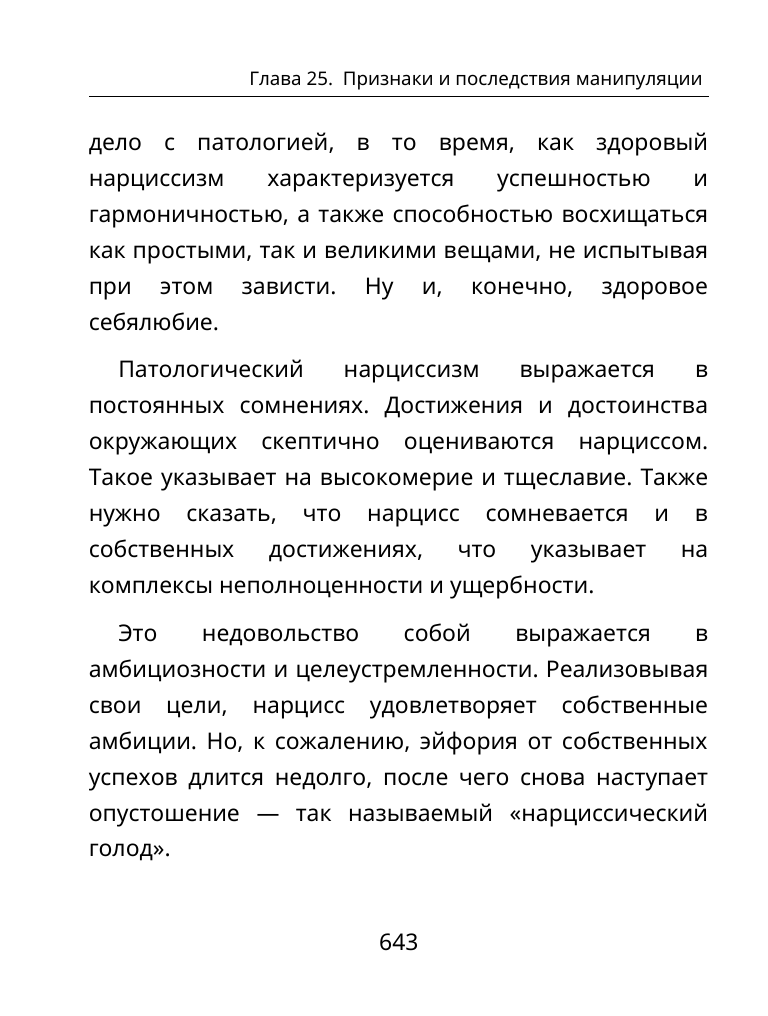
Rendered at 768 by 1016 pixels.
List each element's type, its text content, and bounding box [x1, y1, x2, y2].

text Патологический нарциссизм выражается в постоянных сомнениях. Достижения и достоинства окружающих скептично оцениваются нарциссом. Такое указывает на высокомерие и тщеславие. Также нужно сказать, что нарцисс сомневается и в собственных достижениях, что указывает на комплексы неполноценности и ущербности. [88, 353, 709, 600]
text Это недовольство собой выражается в амбициозности и целеустремленности. Реализовывая свои цели, нарцисс удовлетворяет собственные амбиции. Но, к сожалению, эйфория от собственных успехов длится недолго, после чего снова наступает опустошение — так называемый «нарциссический голод». [88, 617, 709, 864]
text дело с патологией, в то время, как здоровый нарциссизм характеризуется успешностью и гармоничностью, а также способностью восхищаться как простыми, так и великими вещами, не испытывая при этом зависти. Ну и, конечно, здоровое себялюбие. [88, 126, 709, 337]
